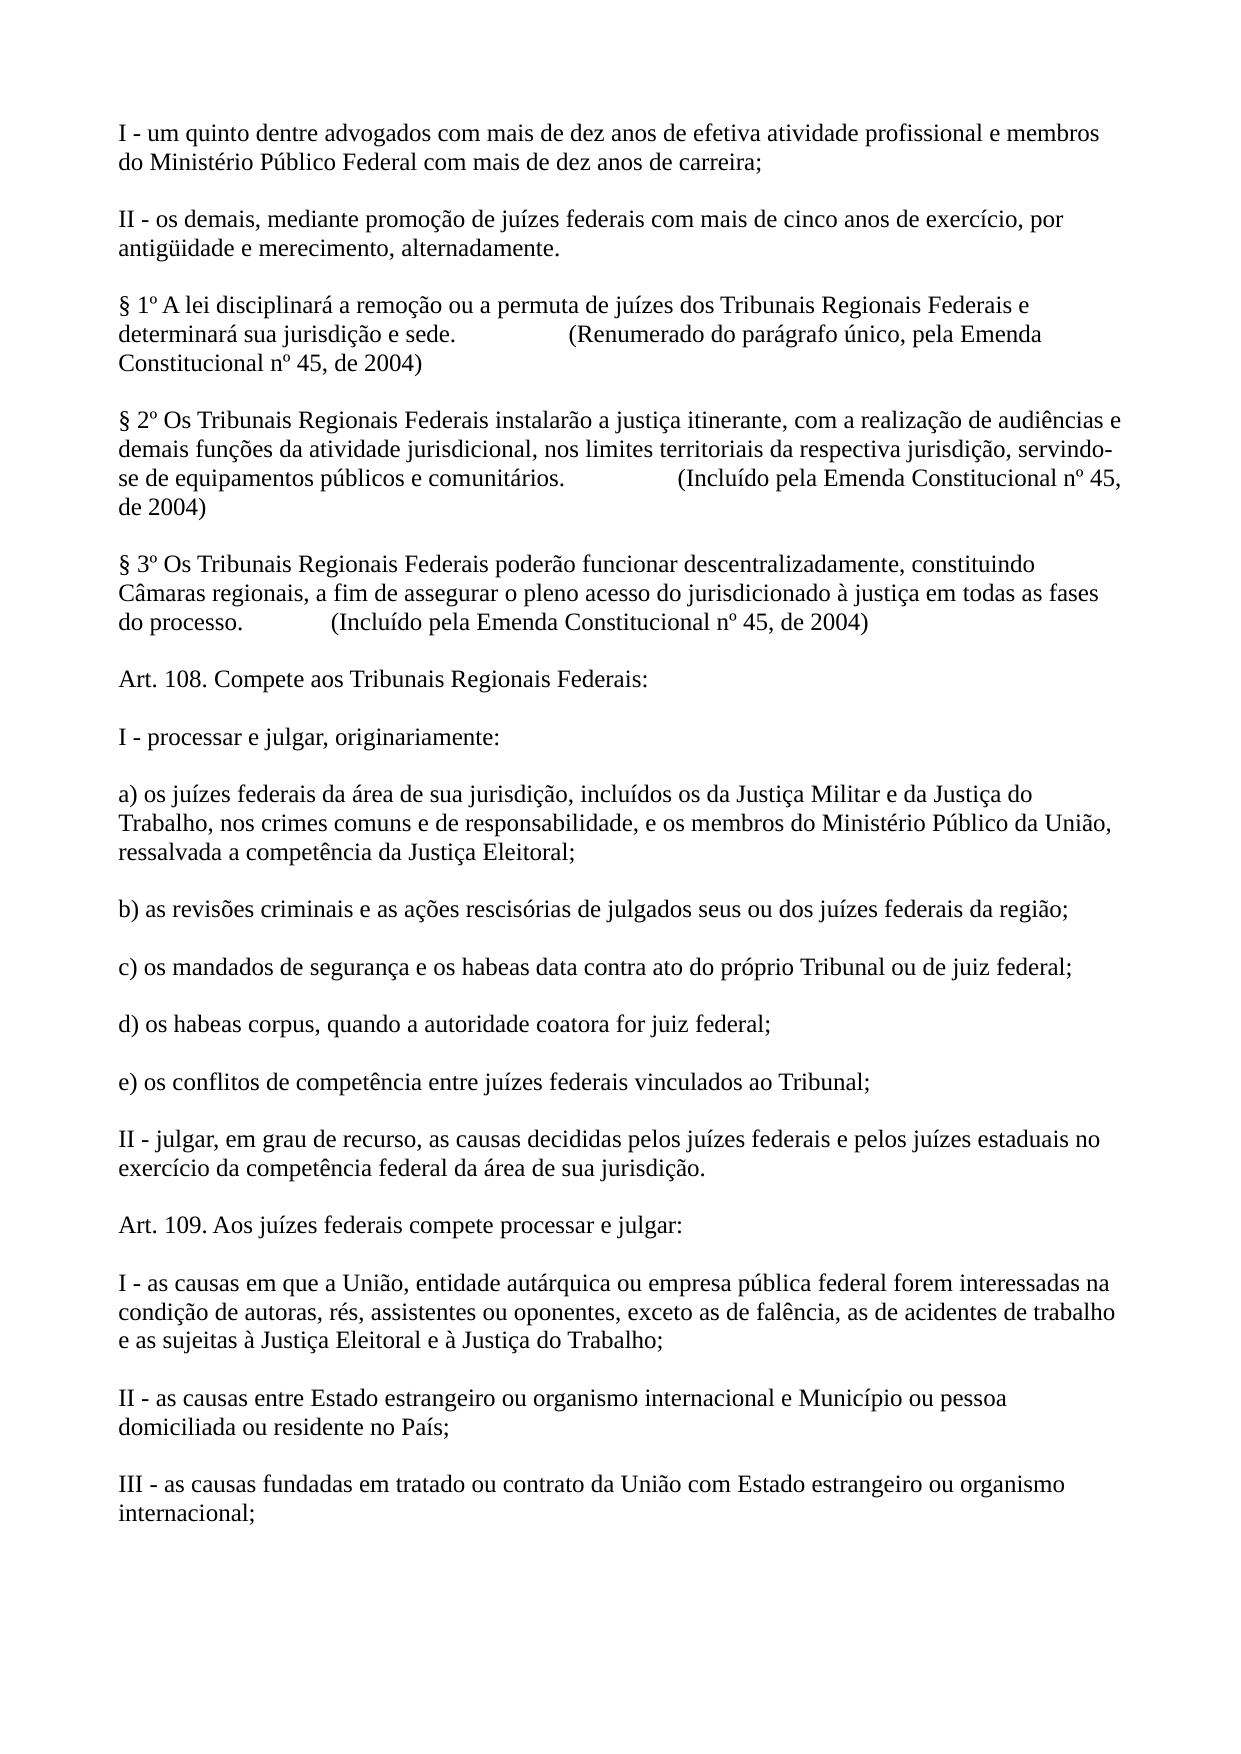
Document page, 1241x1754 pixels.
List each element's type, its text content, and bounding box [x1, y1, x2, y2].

text III - as causas fundadas em tratado ou contrato da União com Estado estrangeiro ou organismo internacional; [118, 1469, 1122, 1527]
text Art. 108. Compete aos Tribunais Regionais Federais: [118, 664, 1122, 693]
text II - julgar, em grau de recurso, as causas decididas pelos juízes federais e pelos juízes estaduais no exercício da competência federal da área de sua jurisdição. [118, 1124, 1122, 1182]
text a) os juízes federais da área de sua jurisdição, incluídos os da Justiça Militar e da Justiça do Trabalho, nos crimes comuns e de responsabilidade, e os membros do Ministério Público da União, ressalvada a competência da Justiça Eleitoral; [118, 779, 1122, 866]
text I - processar e julgar, originariamente: [118, 722, 1122, 751]
text I - um quinto dentre advogados com mais de dez anos de efetiva atividade profissional e membros do Ministério Público Federal com mais de dez anos de carreira; [118, 118, 1122, 176]
text I - as causas em que a União, entidade autárquica ou empresa pública federal forem interessadas na condição de autoras, rés, assistentes ou oponentes, exceto as de falência, as de acidentes de trabalho e as sujeitas à Justiça Eleitoral e à Justiça do Trabalho; [118, 1268, 1122, 1354]
text § 1º A lei disciplinará a remoção ou a permuta de juízes dos Tribunais Regionais Federais e determinará sua jurisdição e sede. (Renumerado do parágrafo único, pela Emenda Constitucional nº 45, de 2004) [118, 291, 1122, 377]
text e) os conflitos de competência entre juízes federais vinculados ao Tribunal; [118, 1067, 1122, 1096]
text c) os mandados de segurança e os habeas data contra ato do próprio Tribunal ou de juiz federal; [118, 952, 1122, 981]
text II - os demais, mediante promoção de juízes federais com mais de cinco anos de exercício, por antigüidade e merecimento, alternadamente. [118, 204, 1122, 262]
text Art. 109. Aos juízes federais compete processar e julgar: [118, 1211, 1122, 1239]
text d) os habeas corpus, quando a autoridade coatora for juiz federal; [118, 1009, 1122, 1038]
text II - as causas entre Estado estrangeiro ou organismo internacional e Município ou pessoa domiciliada ou residente no País; [118, 1383, 1122, 1441]
text b) as revisões criminais e as ações rescisórias de julgados seus ou dos juízes federais da região; [118, 894, 1122, 923]
text § 3º Os Tribunais Regionais Federais poderão funcionar descentralizadamente, constituindo Câmaras regionais, a fim de assegurar o pleno acesso do jurisdicionado à justiça em todas as fases do processo. (Incluído pela Emenda Constitucional nº 45, de 2004) [118, 549, 1122, 636]
text § 2º Os Tribunais Regionais Federais instalarão a justiça itinerante, com a realização de audiências e demais funções da atividade jurisdicional, nos limites territoriais da respectiva jurisdição, servindo-se de equipamentos públicos e comunitários. (Incluído pela Emenda Constitucional nº 45, de 2004) [118, 406, 1122, 521]
